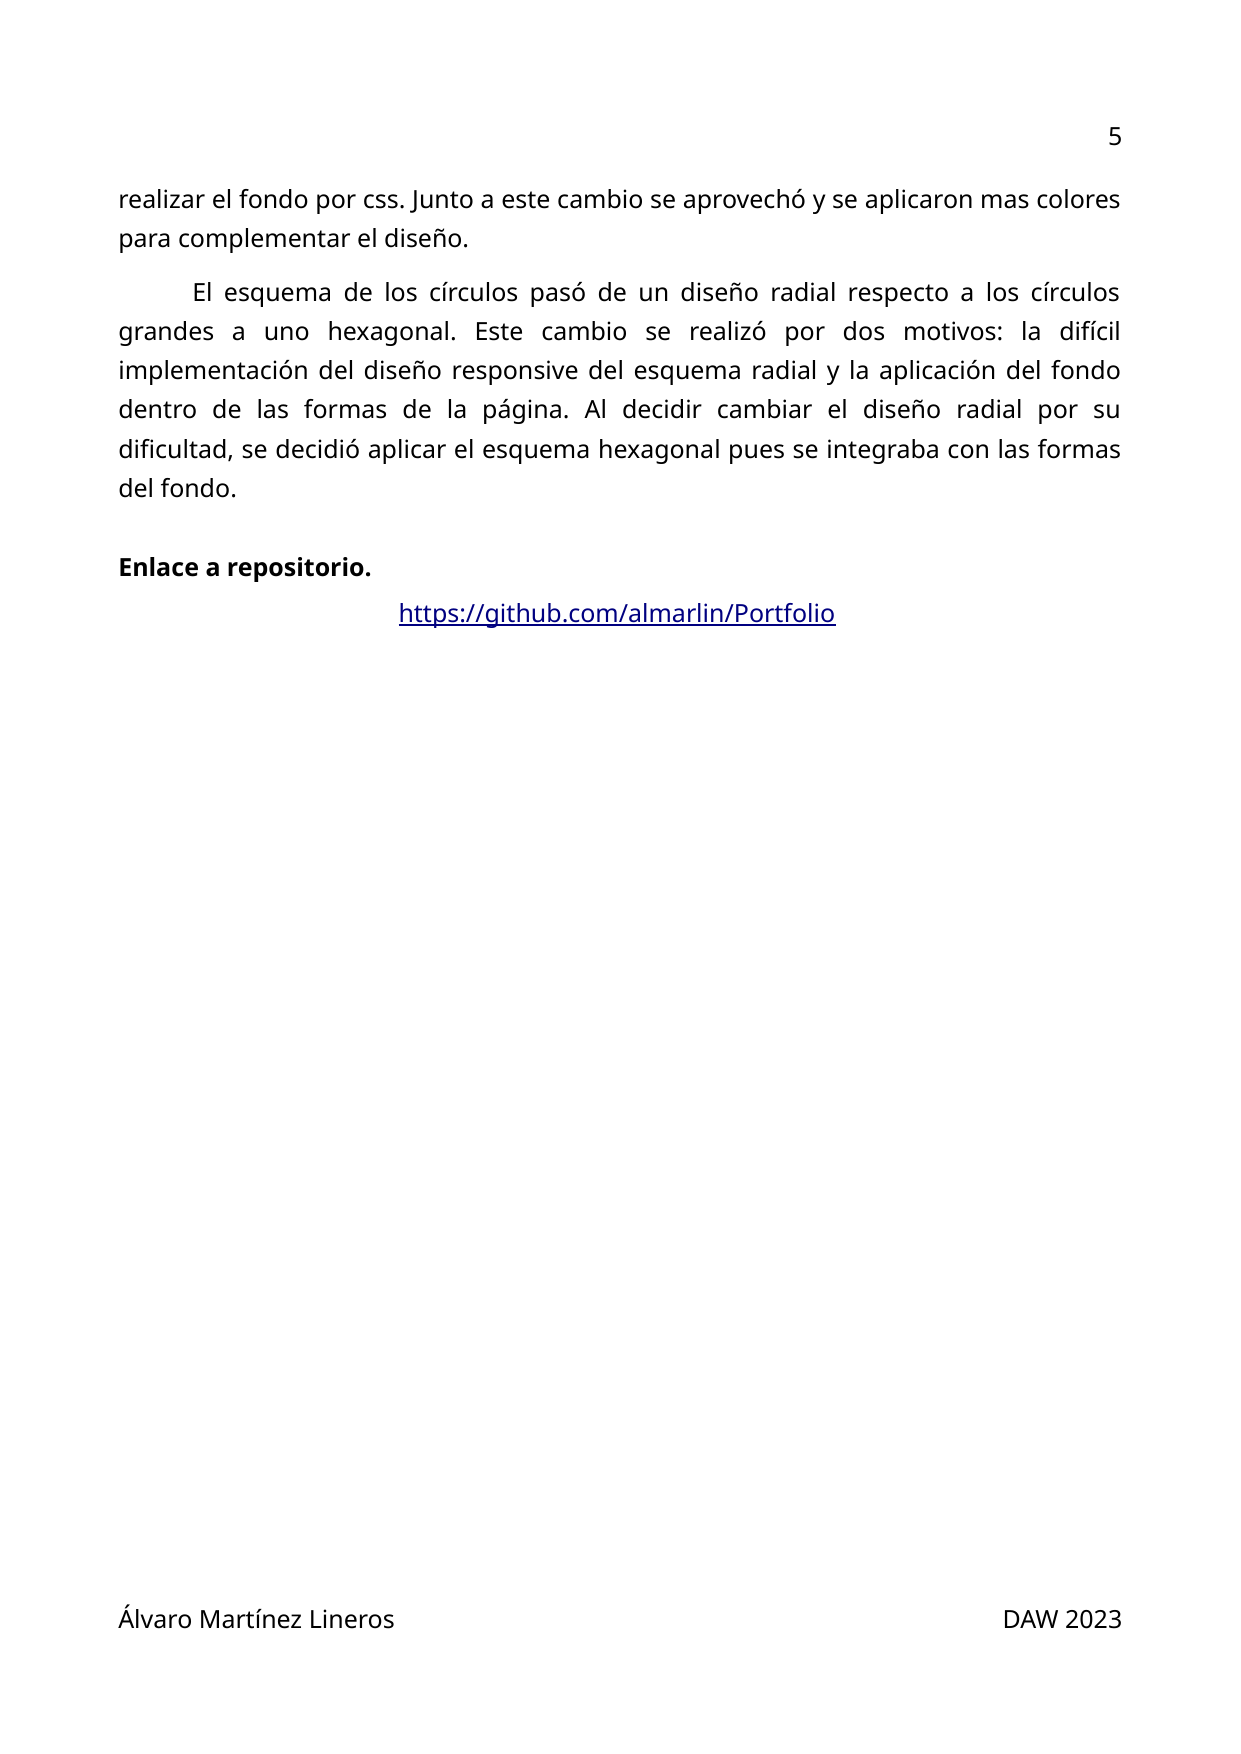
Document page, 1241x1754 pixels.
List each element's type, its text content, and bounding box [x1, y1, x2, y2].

text El esquema de los círculos pasó de un diseño radial respecto a los círculos grandes a uno hexagonal. Este cambio se realizó por dos motivos: la difícil implementación del diseño responsive del esquema radial y la aplicación del fondo dentro de las formas de la página. Al decidir cambiar el diseño radial por su dificultad, se decidió aplicar el esquema hexagonal pues se integraba con las formas del fondo. [118, 274, 1122, 504]
text https://github.com/almarlin/Portfolio [118, 596, 1122, 630]
text realizar el fondo por css. Junto a este cambio se aprovechó y se aplicaron mas colores para complementar el diseño. [118, 182, 1122, 255]
subtitle Enlace a repositorio. [118, 549, 1122, 583]
